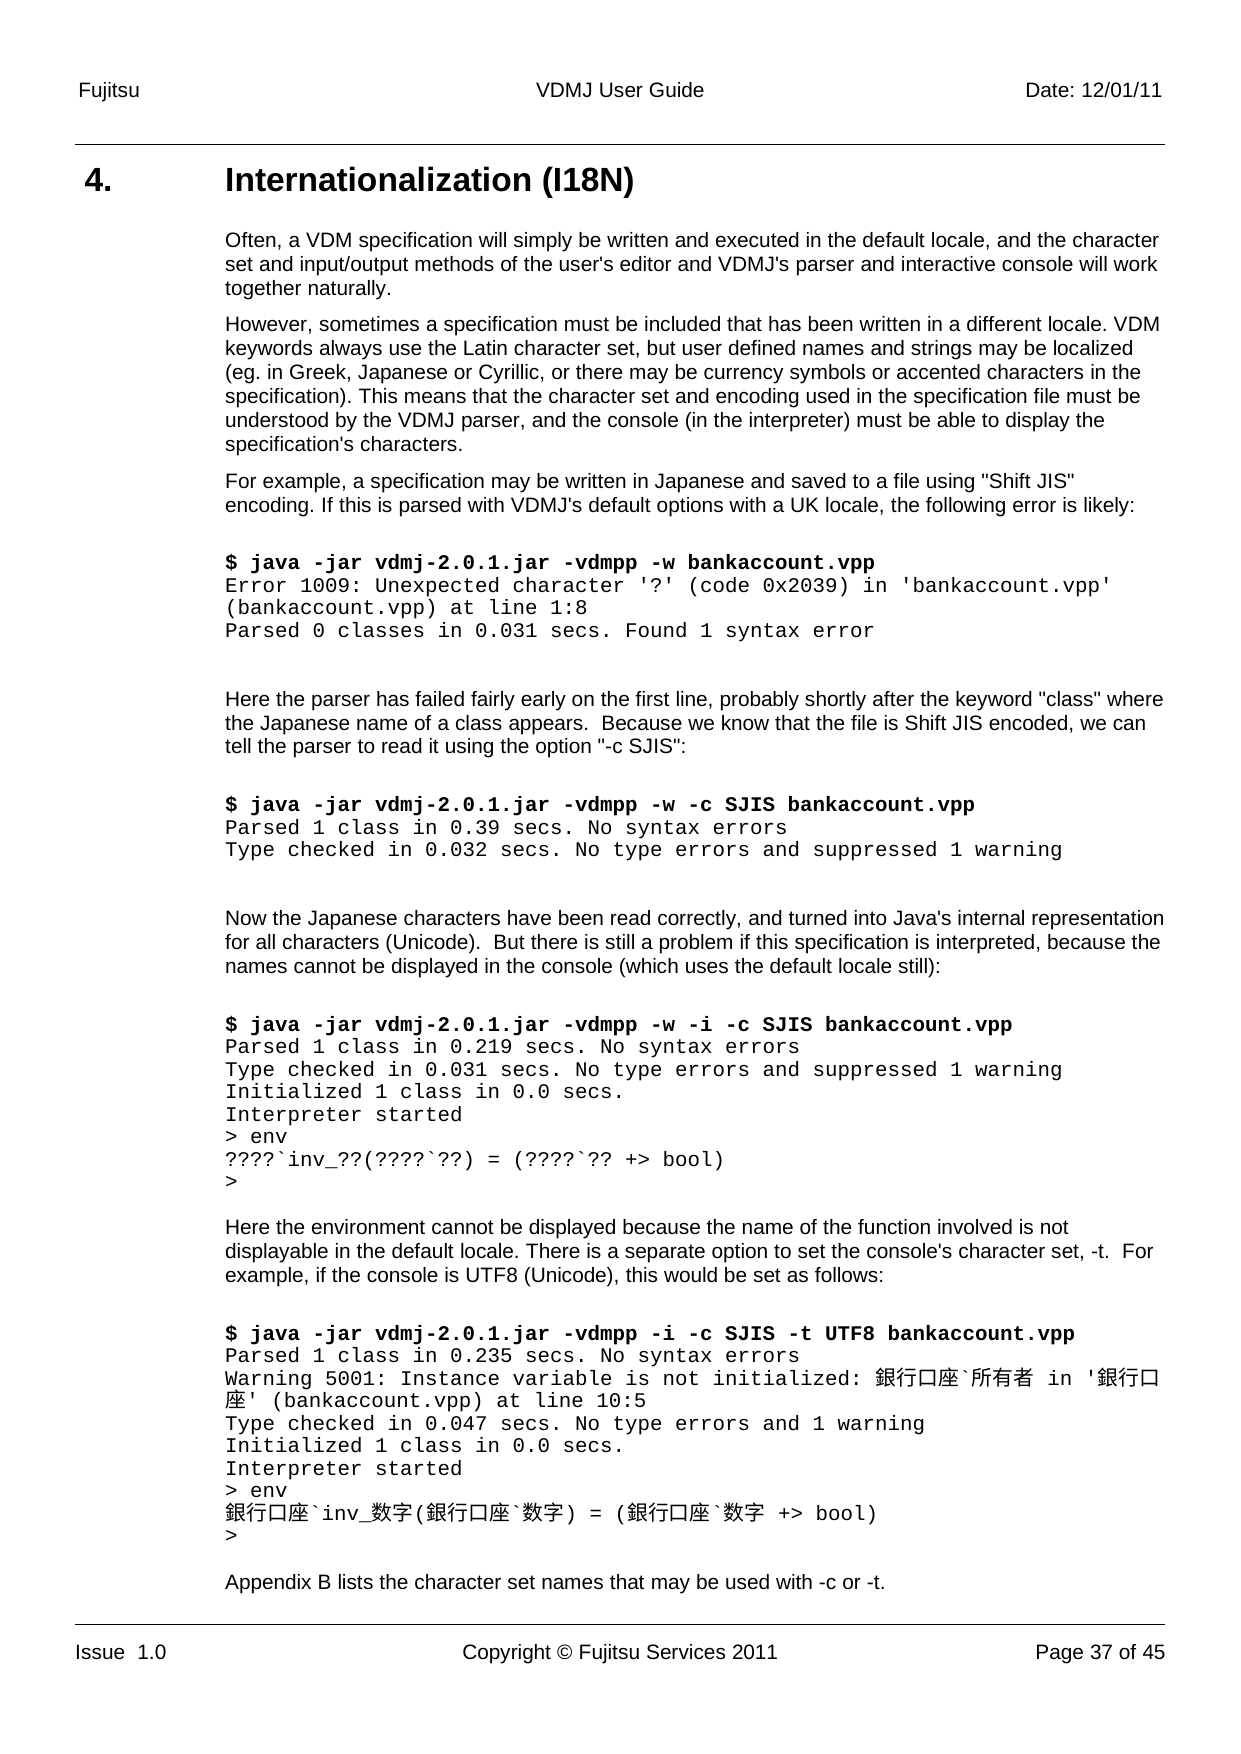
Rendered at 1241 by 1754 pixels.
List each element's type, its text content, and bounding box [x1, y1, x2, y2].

text $ java -jar vdmj-2.0.1.jar -vdmpp -i -c SJIS -t UTF8 bankaccount.vpp [225, 1322, 1165, 1345]
text > env [225, 1480, 1165, 1502]
text Often, a VDM specification will simply be written and executed in the default locale, and the character set and input/output methods of the user's editor and VDMJ's parser and interactive console will work together naturally. [225, 228, 1165, 300]
text Type checked in 0.032 secs. No type errors and suppressed 1 warning [225, 839, 1165, 861]
text Now the Japanese characters have been read correctly, and turned into Java's internal representation for all characters (Unicode). But there is still a problem if this specification is interpreted, because the names cannot be displayed in the console (which uses the default locale still): [225, 906, 1165, 978]
text Type checked in 0.031 secs. No type errors and suppressed 1 warning [225, 1058, 1165, 1081]
text 銀行口座`inv_数字(銀行口座`数字) = (銀行口座`数字 +> bool) [225, 1502, 1165, 1525]
text $ java -jar vdmj-2.0.1.jar -vdmpp -w -i -c SJIS bankaccount.vpp [225, 1013, 1165, 1036]
text ????`inv_??(????`??) = (????`?? +> bool) [225, 1148, 1165, 1171]
text Interpreter started [225, 1103, 1165, 1126]
text Interpreter started [225, 1457, 1165, 1480]
text > [225, 1525, 1165, 1547]
text However, sometimes a specification must be included that has been written in a different locale. VDM keywords always use the Latin character set, but user defined names and strings may be localized (eg. in Greek, Japanese or Cyrillic, or there may be currency symbols or accented characters in the specification). This means that the character set and encoding used in the specification file must be understood by the VDMJ parser, and the console (in the interpreter) must be able to display the specification's characters. [225, 313, 1165, 456]
text Parsed 0 classes in 0.031 secs. Found 1 syntax error [225, 619, 1165, 642]
text Initialized 1 class in 0.0 secs. [225, 1435, 1165, 1457]
text Parsed 1 class in 0.39 secs. No syntax errors [225, 816, 1165, 839]
text Appendix B lists the character set names that may be used with -c or -t. [225, 1570, 1165, 1594]
text Warning 5001: Instance variable is not initialized: 銀行口座`所有者 in '銀行口座' (bankaccount.vpp) at line 10:5 [225, 1367, 1165, 1412]
text Parsed 1 class in 0.235 secs. No syntax errors [225, 1345, 1165, 1367]
text $ java -jar vdmj-2.0.1.jar -vdmpp -w bankaccount.vpp [225, 552, 1165, 574]
subtitle Internationalization (I18N) [75, 160, 1165, 198]
text Here the environment cannot be displayed because the name of the function involved is not displayable in the default locale. There is a separate option to set the console's character set, -t. For example, if the console is UTF8 (Unicode), this would be set as follows: [225, 1216, 1165, 1287]
text Here the parser has failed fairly early on the first line, probably shortly after the keyword "class" where the Japanese name of a class appears. Because we know that the file is Shift JIS encoded, we can tell the parser to read it using the option "-c SJIS": [225, 687, 1165, 759]
text $ java -jar vdmj-2.0.1.jar -vdmpp -w -c SJIS bankaccount.vpp [225, 794, 1165, 816]
text Type checked in 0.047 secs. No type errors and 1 warning [225, 1412, 1165, 1435]
text Parsed 1 class in 0.219 secs. No syntax errors [225, 1036, 1165, 1058]
text > [225, 1171, 1165, 1193]
text Error 1009: Unexpected character '?' (code 0x2039) in 'bankaccount.vpp' (bankaccount.vpp) at line 1:8 [225, 574, 1165, 619]
text Initialized 1 class in 0.0 secs. [225, 1081, 1165, 1103]
text > env [225, 1126, 1165, 1148]
text For example, a specification may be written in Japanese and saved to a file using "Shift JIS" encoding. If this is parsed with VDMJ's default options with a UK locale, the following error is likely: [225, 469, 1165, 517]
